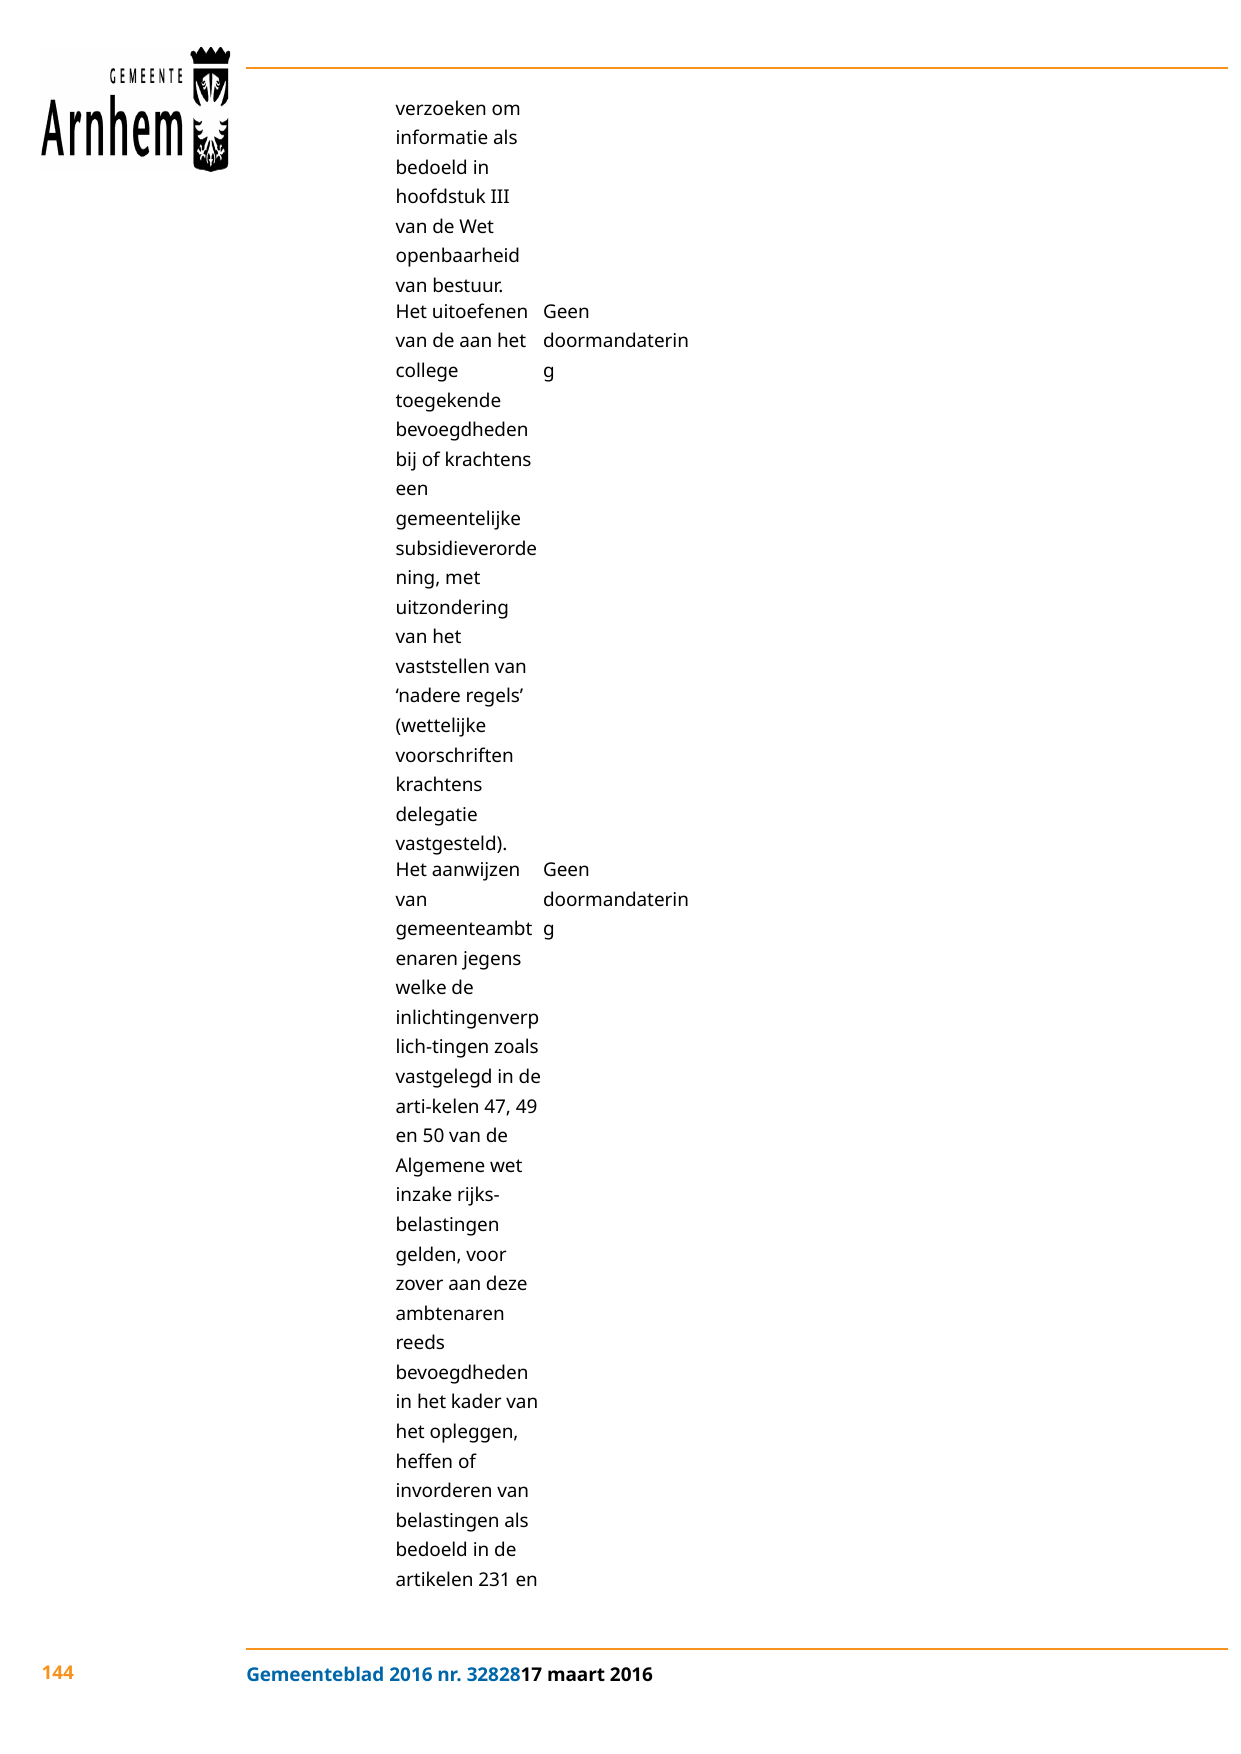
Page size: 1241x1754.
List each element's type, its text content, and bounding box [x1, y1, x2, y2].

table_cell [690, 95, 838, 298]
table_cell [248, 95, 395, 298]
picture [41, 47, 231, 172]
table_cell [248, 856, 395, 1592]
table_cell verzoeken om informatie als bedoeld in hoofdstuk III van de Wet openbaarheid van bestuur. [395, 95, 543, 298]
table_cell [690, 298, 838, 856]
table_cell [838, 298, 1004, 856]
table_cell [838, 95, 1004, 298]
table_cell [690, 856, 838, 1592]
table_cell Geen doormandatering [543, 856, 690, 1592]
table_cell Geen doormandatering [543, 298, 690, 856]
table_cell [838, 856, 1004, 1592]
table_cell [543, 95, 690, 298]
table_cell Het uitoefenen van de aan het college toegekende bevoegdheden bij of krachtens een gemeentelijke subsidieverordening, met uitzondering van het vaststellen van ‘nadere regels’ (wettelijke voorschriften krachtens delegatie vastgesteld). [395, 298, 543, 856]
table_cell [248, 298, 395, 856]
table_cell Het aanwijzen van gemeenteambtenaren jegens welke de inlichtingenverplich-tingen zoals vastgelegd in de arti-kelen 47, 49 en 50 van de Algemene wet inzake rijks-belastingen gelden, voor zover aan deze ambtenaren reeds bevoegdheden in het kader van het opleggen, heffen of invorderen van belastingen als bedoeld in de artikelen 231 en [395, 856, 543, 1592]
